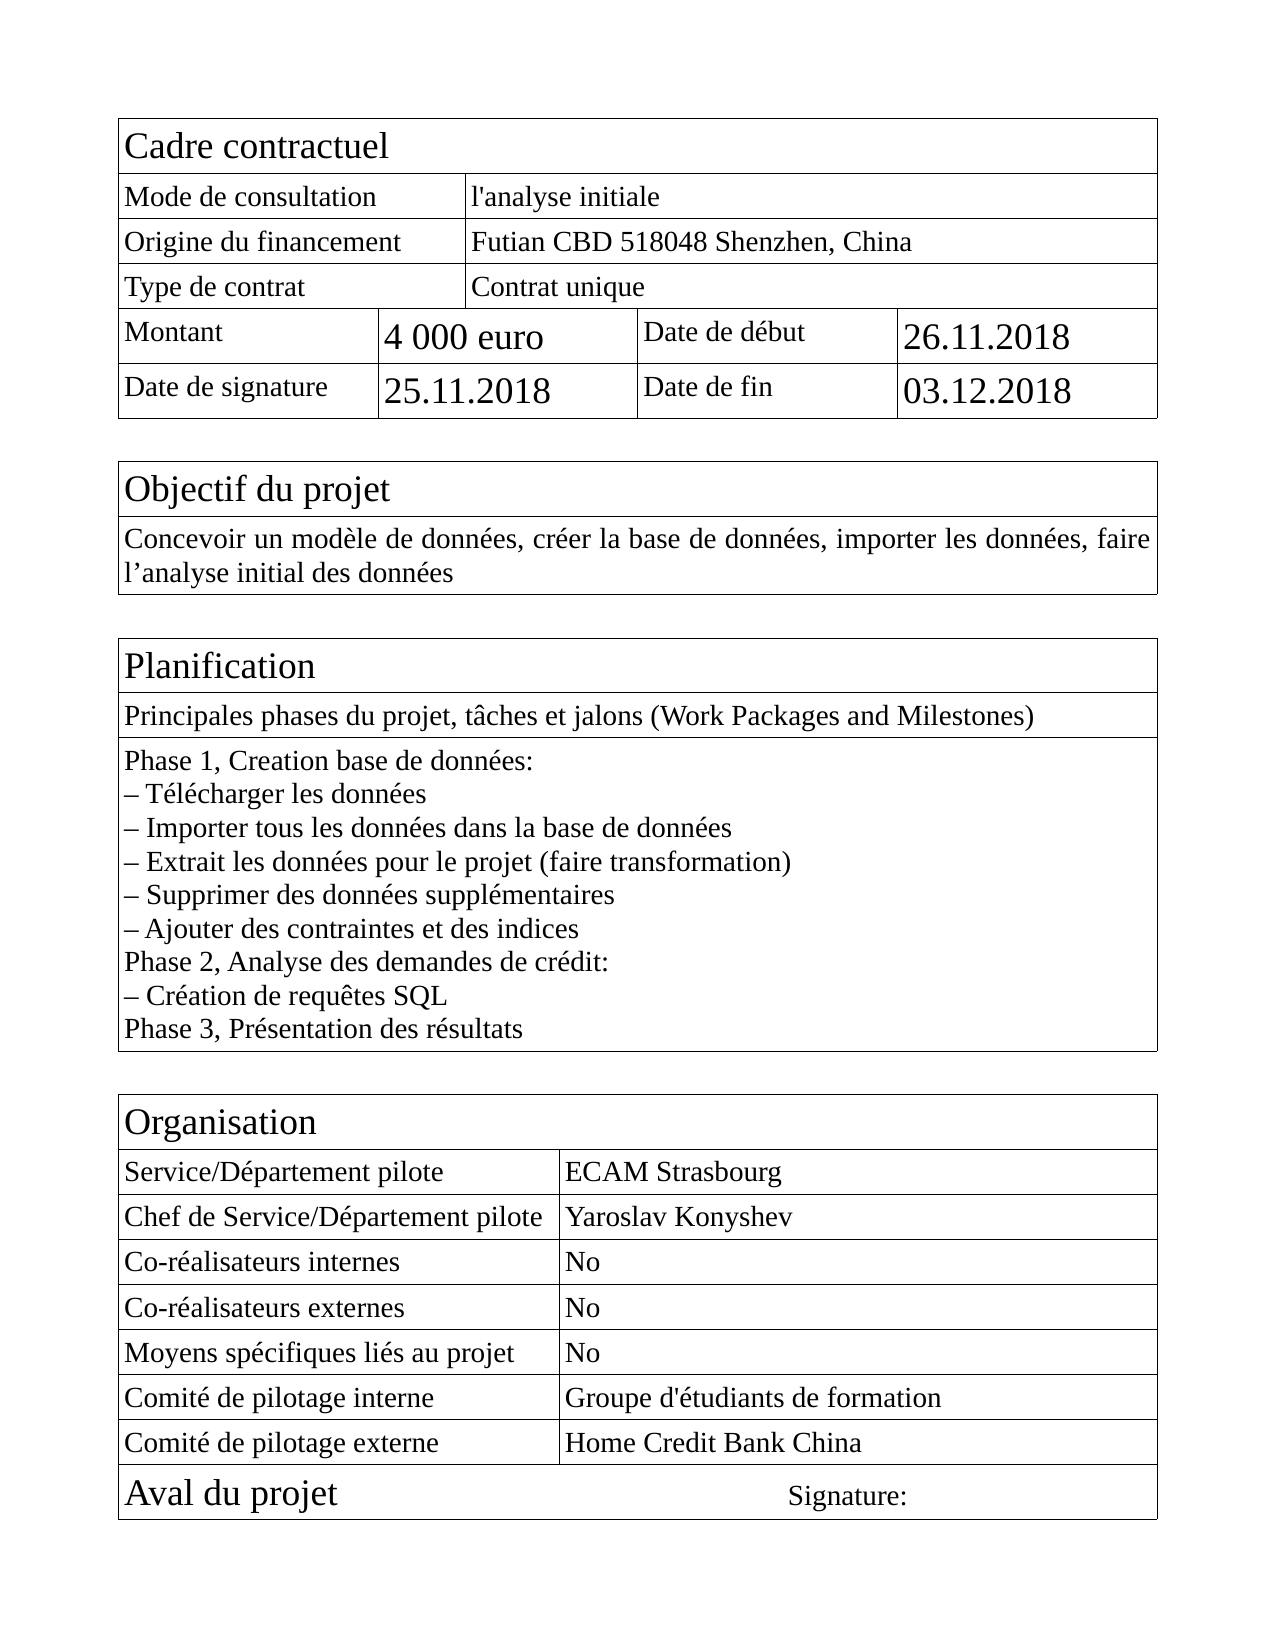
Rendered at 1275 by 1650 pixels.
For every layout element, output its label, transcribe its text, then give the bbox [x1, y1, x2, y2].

table_cell No [560, 1330, 1157, 1374]
table_header Aval du projet Signature: [119, 1465, 1157, 1519]
table_header Organisation [119, 1095, 1157, 1148]
table_cell Moyens spécifiques liés au projet [119, 1330, 559, 1374]
table_cell Principales phases du projet, tâches et jalons (Work Packages and Milestones) [119, 693, 1157, 737]
table_cell Comité de pilotage interne [119, 1375, 559, 1419]
table_header 4 000 euro [379, 309, 637, 363]
table_cell Contrat unique [466, 264, 1157, 308]
table_cell Service/Département pilote [119, 1150, 559, 1194]
table_cell Co-réalisateurs externes [119, 1285, 559, 1329]
table_cell No [560, 1285, 1157, 1329]
table_cell Yaroslav Konyshev [560, 1195, 1157, 1239]
table_cell No [560, 1240, 1157, 1284]
table_cell Date de signature [119, 364, 378, 418]
table_cell 03.12.2018 [898, 364, 1157, 418]
table_header Objectif du projet [119, 462, 1157, 516]
table_cell Chef de Service/Département pilote [119, 1195, 559, 1239]
table_cell Futian CBD 518048 Shenzhen, China [466, 219, 1157, 263]
table_cell Groupe d'étudiants de formation [560, 1375, 1157, 1419]
table_cell Comité de pilotage externe [119, 1420, 559, 1464]
table_cell Home Credit Bank China [560, 1420, 1157, 1464]
table_header Planification [119, 639, 1157, 692]
table_header Montant [119, 309, 378, 363]
table_header Cadre contractuel [119, 119, 1157, 173]
table_cell Co-réalisateurs internes [119, 1240, 559, 1284]
table_header 26.11.2018 [898, 309, 1157, 363]
table_cell Mode de consultation [119, 174, 465, 218]
table_cell Date de fin [638, 364, 897, 418]
table_cell Origine du financement [119, 219, 465, 263]
table_header Date de début [638, 309, 897, 363]
table_cell Phase 1, Creation base de données: – Télécharger les données – Importer tous les données dans la base de données – Extrait les données pour le projet (faire transformation) – Supprimer des données supplémentaires – Ajouter des contraintes et des indices Phase 2, Analyse des demandes de crédit: – Création de requêtes SQL Phase 3, Présentation des résultats [119, 738, 1157, 1051]
table_cell Type de contrat [119, 264, 465, 308]
table_cell ECAM Strasbourg [560, 1150, 1157, 1194]
table_cell l'analyse initiale [466, 174, 1157, 218]
table_cell Concevoir un modèle de données, créer la base de données, importer les données, faire l’analyse initial des données [119, 517, 1157, 594]
table_cell 25.11.2018 [379, 364, 637, 418]
